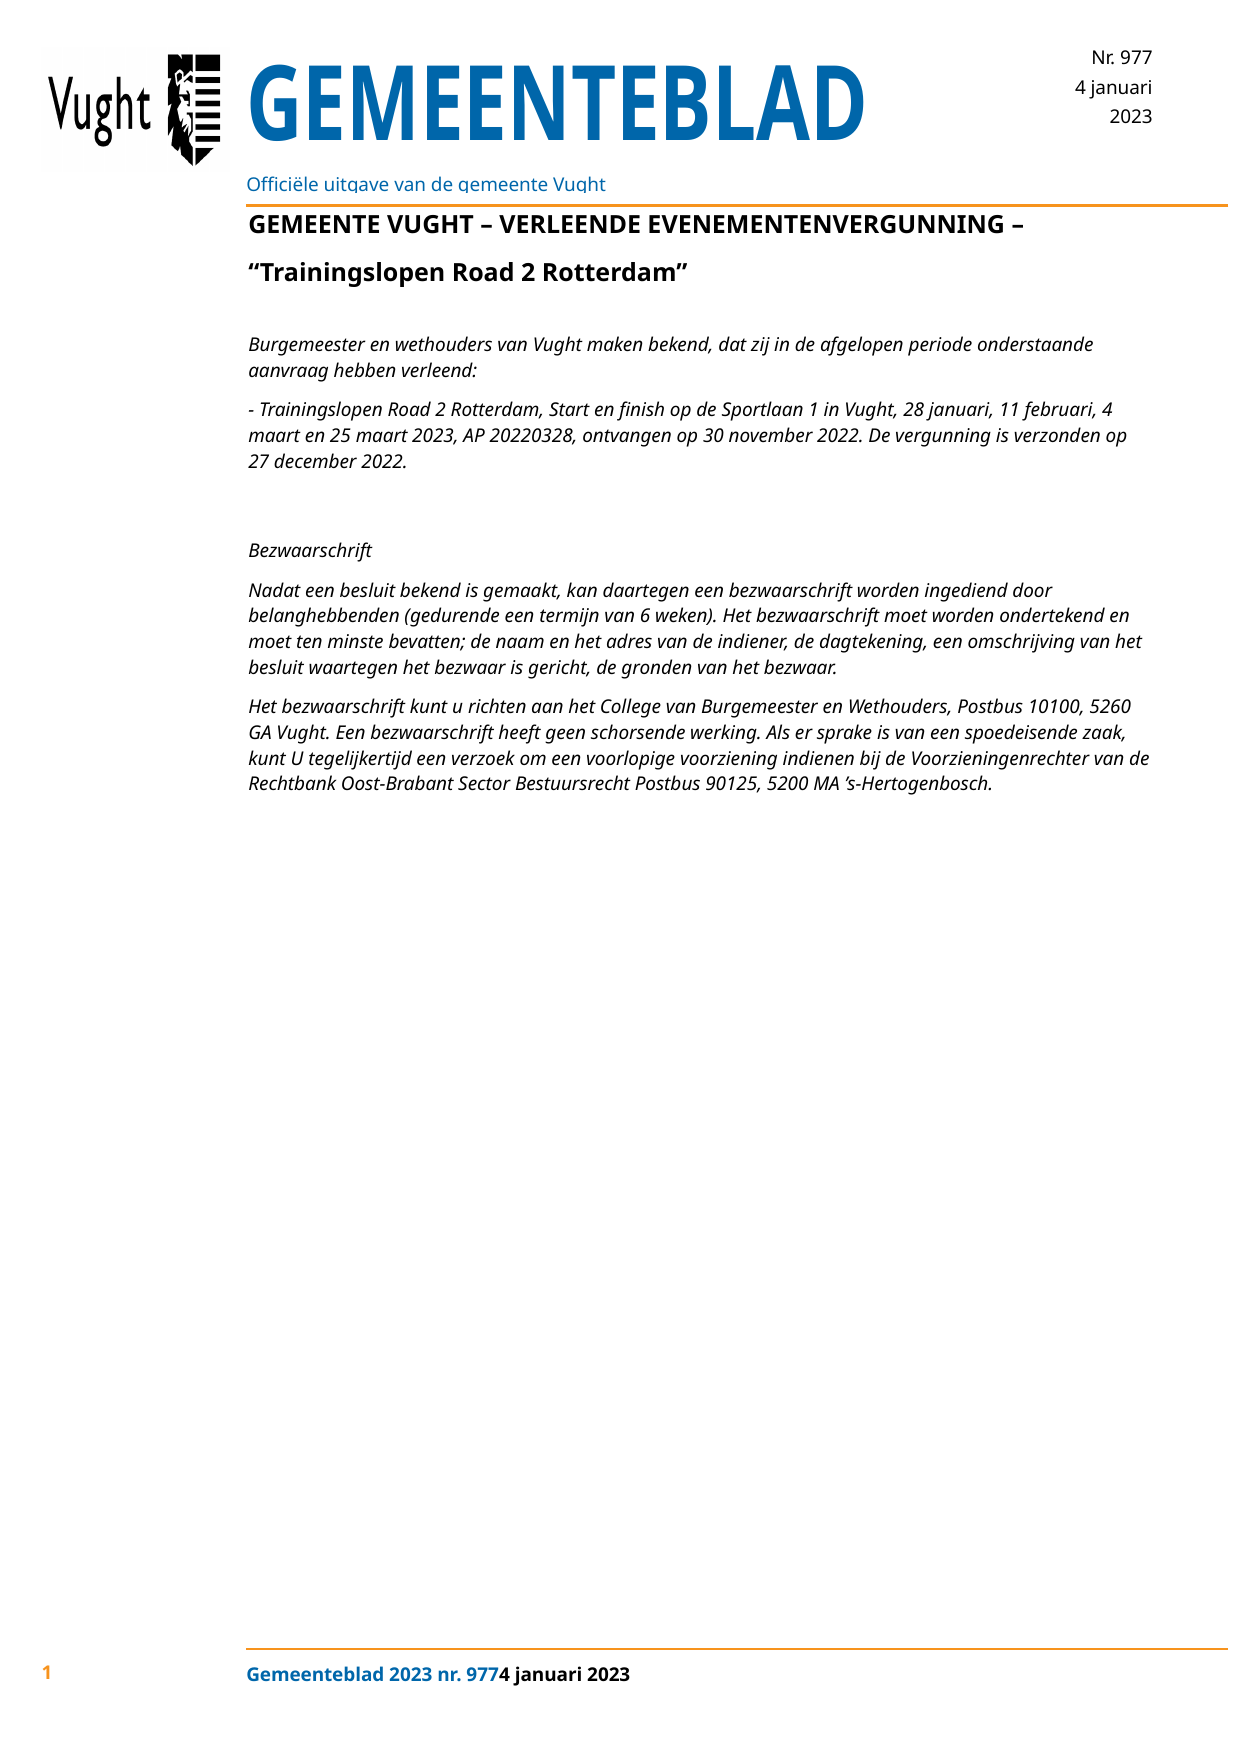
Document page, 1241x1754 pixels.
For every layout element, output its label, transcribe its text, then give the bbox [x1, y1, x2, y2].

text Nadat een besluit bekend is gemaakt, kan daartegen een bezwaarschrift worden ingediend door belanghebbenden (gedurende een termijn van 6 weken). Het bezwaarschrift moet worden ondertekend en moet ten minste bevatten; de naam en het adres van de indiener, de dagtekening, een omschrijving van het besluit waartegen het bezwaar is gericht, de gronden van het bezwaar. [248, 577, 1152, 680]
text Het bezwaarschrift kunt u richten aan het College van Burgemeester en Wethouders, Postbus 10100, 5260 GA Vught. Een bezwaarschrift heeft geen schorsende werking. Als er sprake is van een spoedeisende zaak, kunt U tegelijkertijd een verzoek om een voorlopige voorziening indienen bij de Voorzieningenrechter van de Rechtbank Oost-Brabant Sector Bestuursrecht Postbus 90125, 5200 MA ’s-Hertogenbosch. [248, 693, 1152, 796]
text - Trainingslopen Road 2 Rotterdam, Start en finish op de Sportlaan 1 in Vught, 28 januari, 11 februari, 4 maart en 25 maart 2023, AP 20220328, ontvangen op 30 november 2022. De vergunning is verzonden op 27 december 2022. [248, 396, 1152, 474]
picture [41, 47, 231, 172]
text GEMEENTE VUGHT – VERLEENDE EVENEMENTENVERGUNNING – “Trainingslopen Road 2 Rotterdam” [248, 207, 1152, 288]
text Bezwaarschrift [248, 538, 1152, 563]
text Burgemeester en wethouders van Vught maken bekend, dat zij in de afgelopen periode onderstaande aanvraag hebben verleend: [248, 331, 1152, 383]
